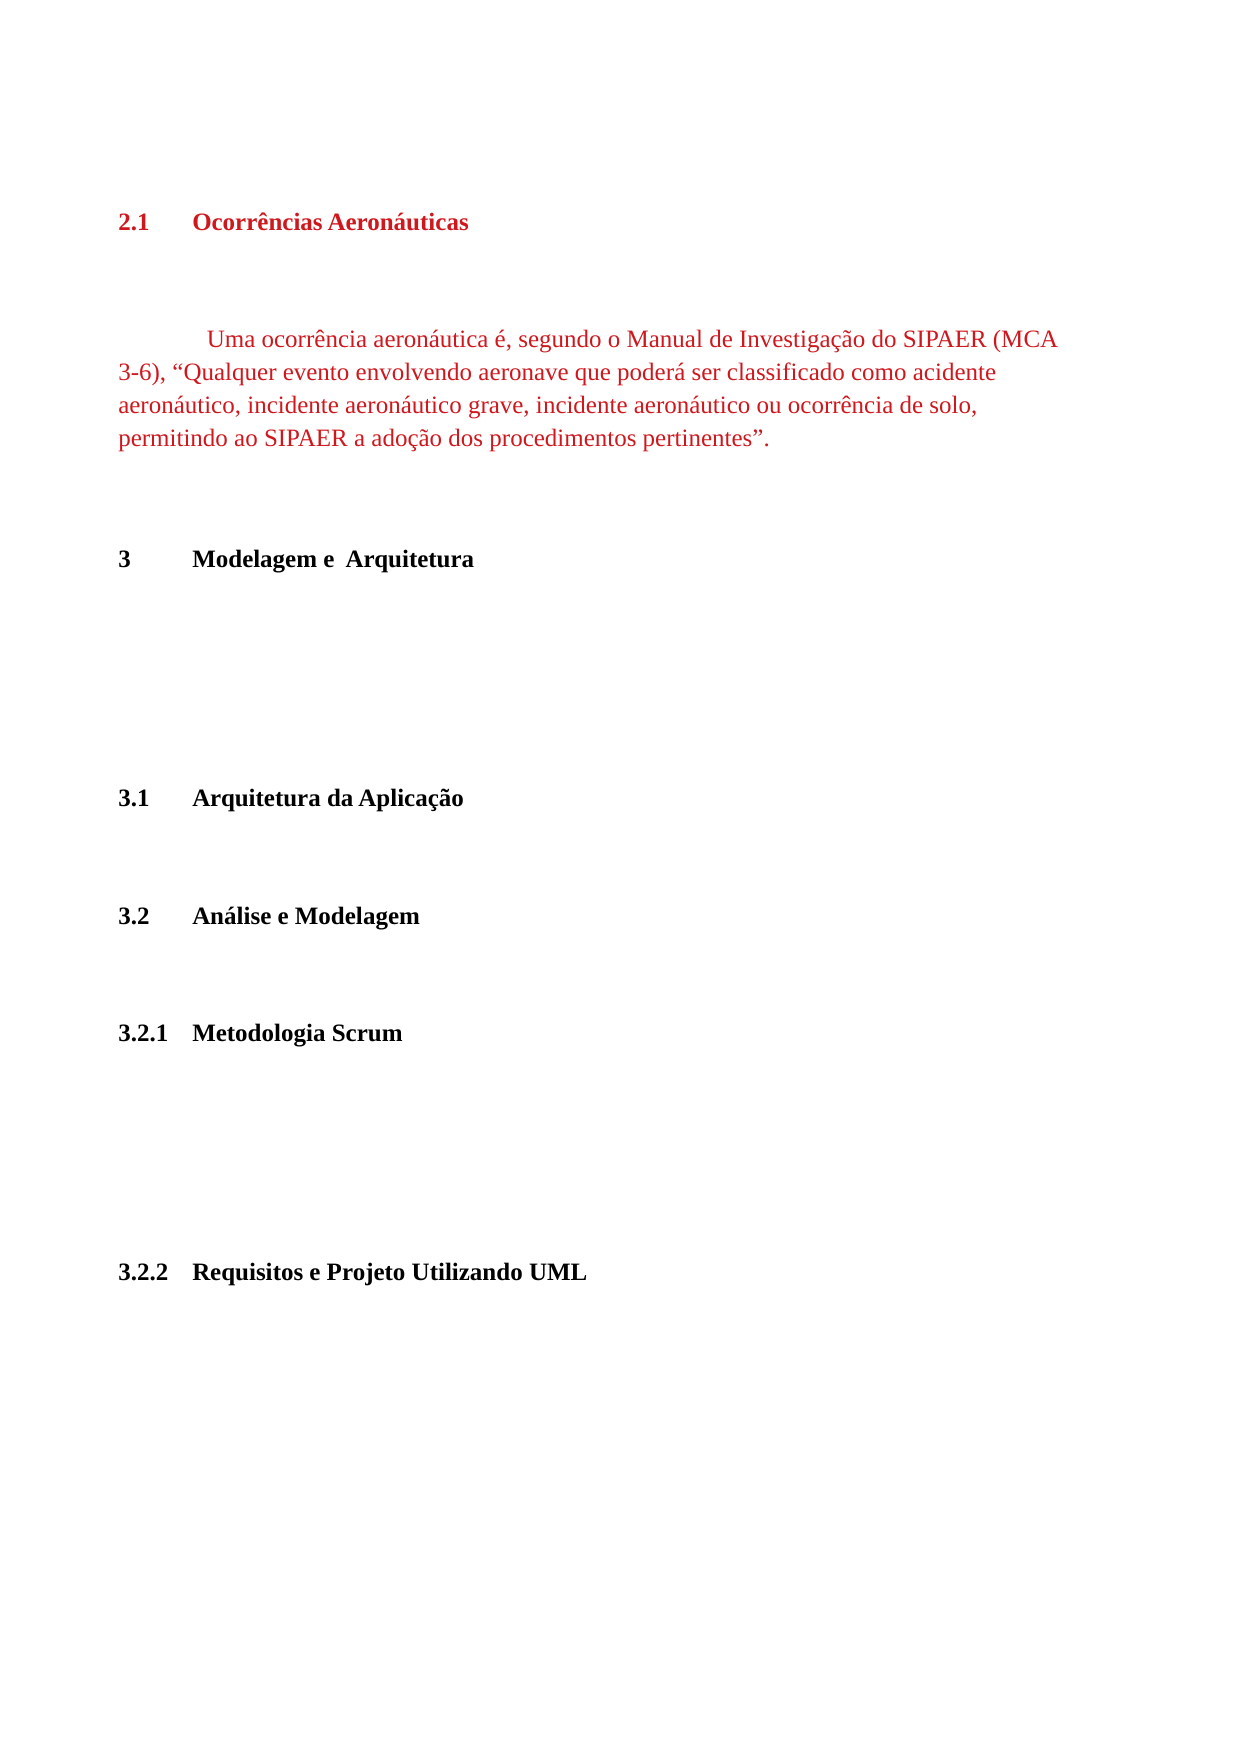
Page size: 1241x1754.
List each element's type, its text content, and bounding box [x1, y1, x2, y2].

subtitle Análise e Modelagem [118, 901, 1063, 929]
subtitle Modelagem e Arquitetura [118, 544, 1063, 573]
text Uma ocorrência aeronáutica é, segundo o Manual de Investigação do SIPAER (MCA 3-6), “Qualquer evento envolvendo aeronave que poderá ser classificado como acidente aeronáutico, incidente aeronáutico grave, incidente aeronáutico ou ocorrência de solo, permitindo ao SIPAER a adoção dos procedimentos pertinentes”. [118, 324, 1063, 452]
subtitle Requisitos e Projeto Utilizando UML [118, 1257, 1063, 1286]
subtitle Ocorrências Aeronáuticas [118, 207, 1063, 235]
subtitle Arquitetura da Aplicação [118, 783, 1063, 812]
subtitle Metodologia Scrum [118, 1018, 1063, 1047]
